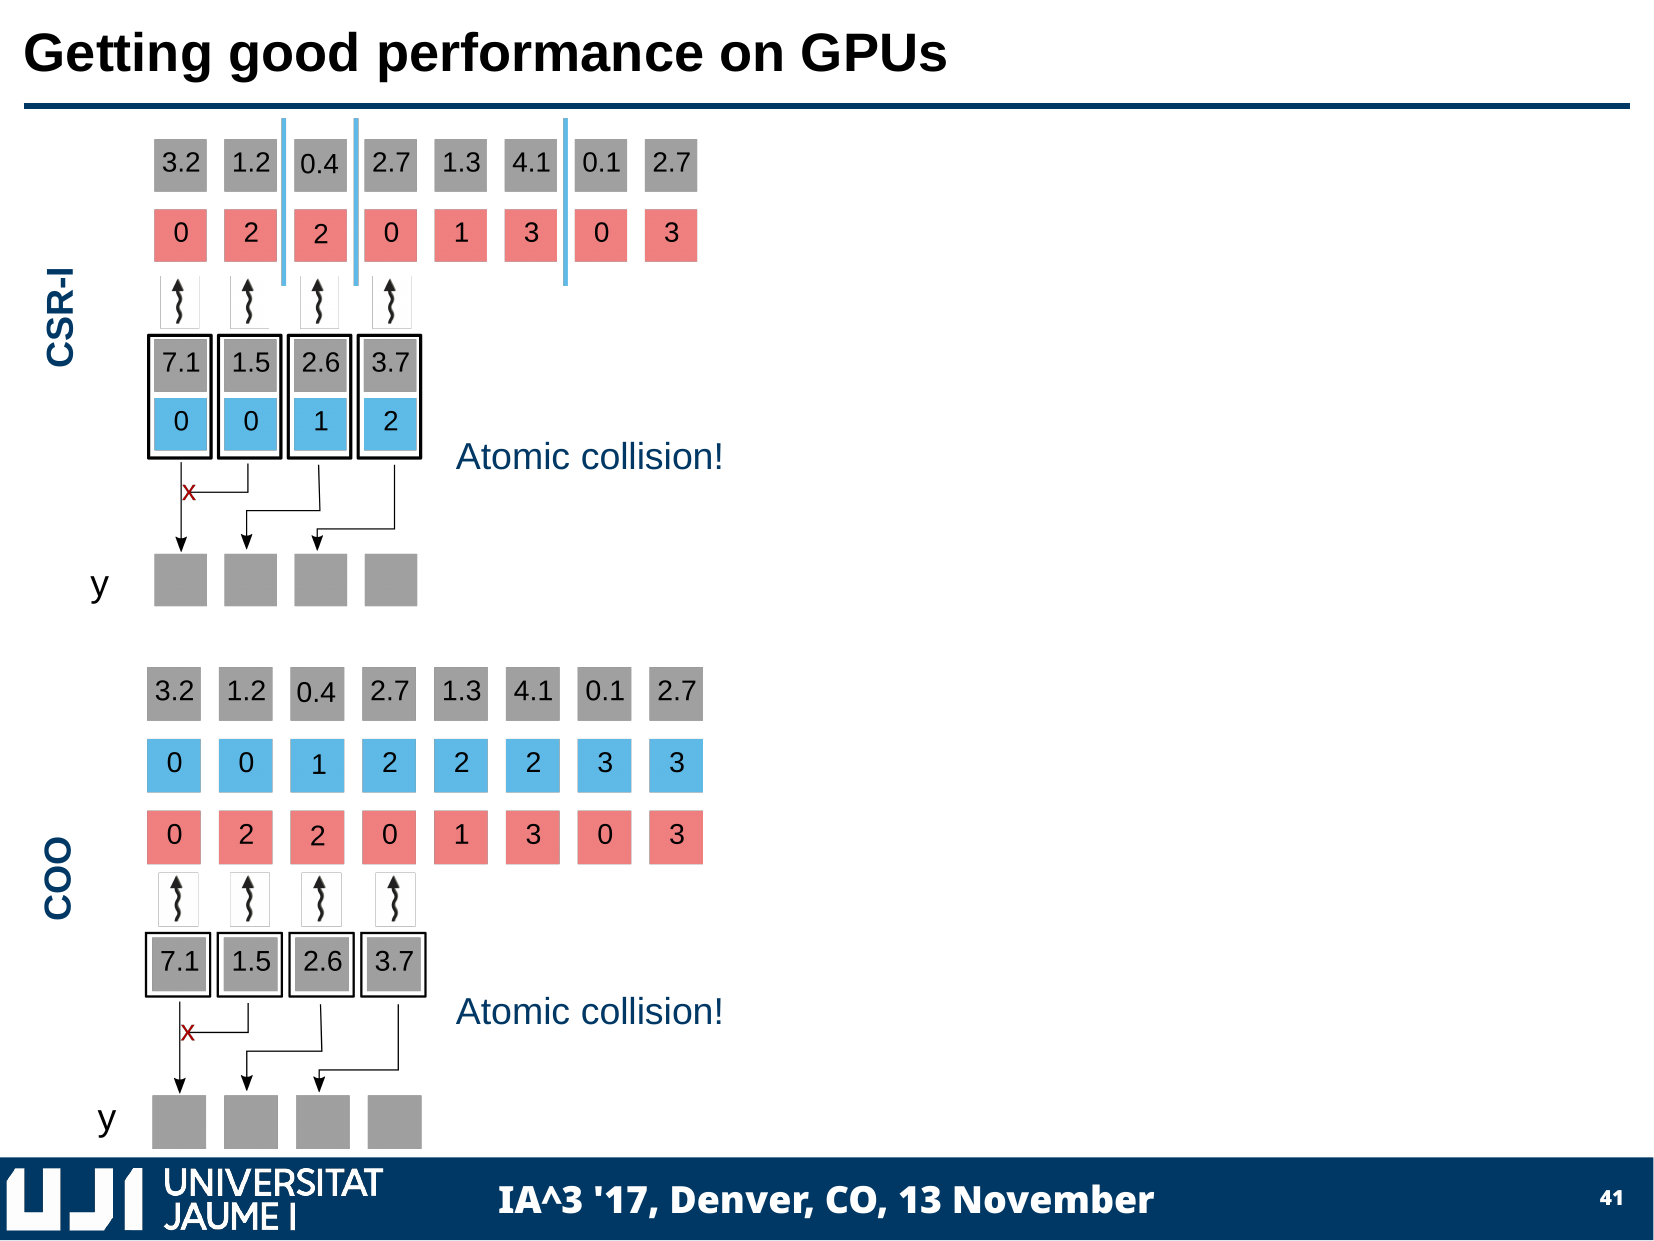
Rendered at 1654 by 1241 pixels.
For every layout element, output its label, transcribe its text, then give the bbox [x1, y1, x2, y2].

picture [147, 115, 703, 612]
text_box Atomic collision! [441, 983, 739, 1040]
title Getting good performance on GPUs [23, 0, 1630, 107]
text_box y [82, 1088, 132, 1146]
text_box CSR-I [31, 251, 89, 384]
picture [141, 661, 709, 1155]
text_box COO [29, 821, 86, 937]
text_box y [75, 555, 125, 612]
picture [0, 1158, 390, 1241]
text_box Atomic collision! [441, 427, 739, 485]
